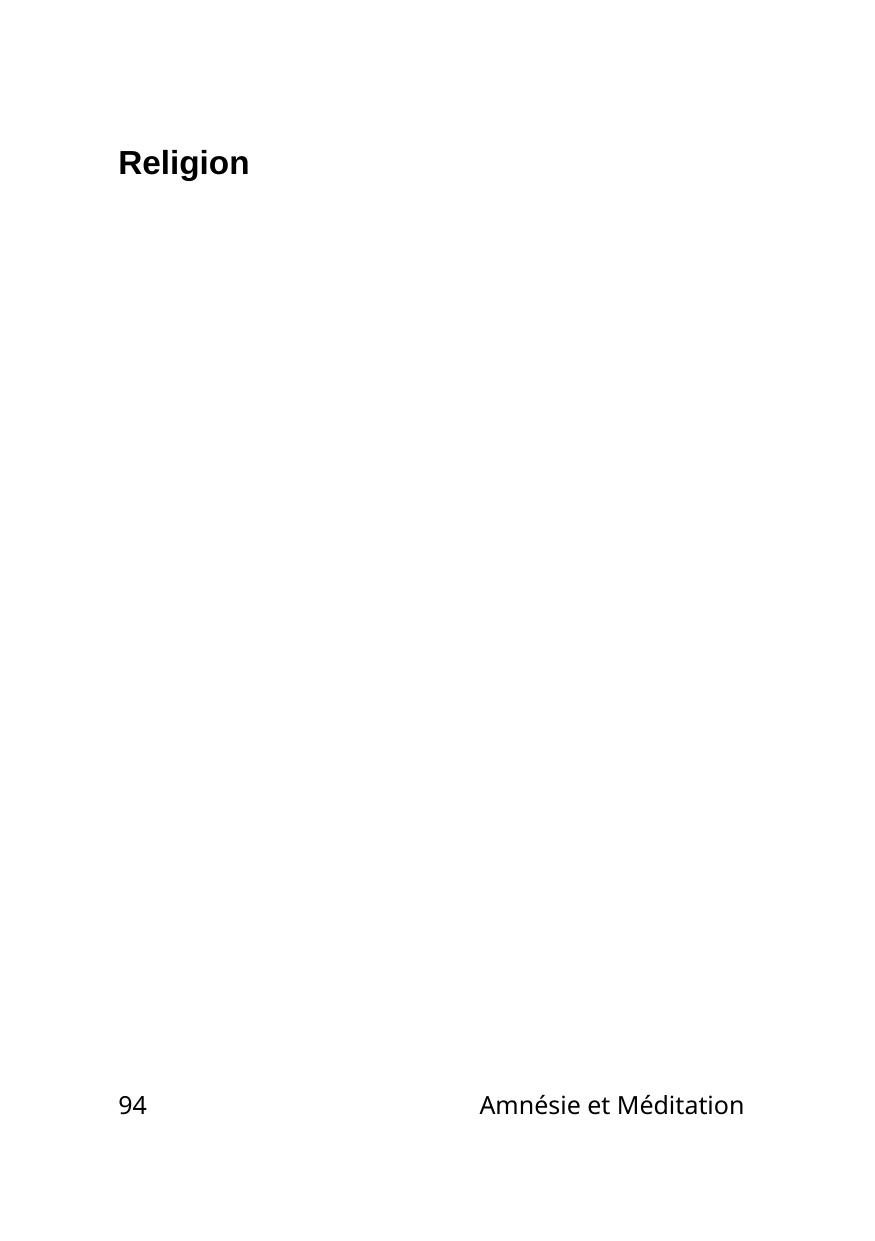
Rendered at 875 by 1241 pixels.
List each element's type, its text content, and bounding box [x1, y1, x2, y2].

subtitle Religion [118, 143, 756, 182]
